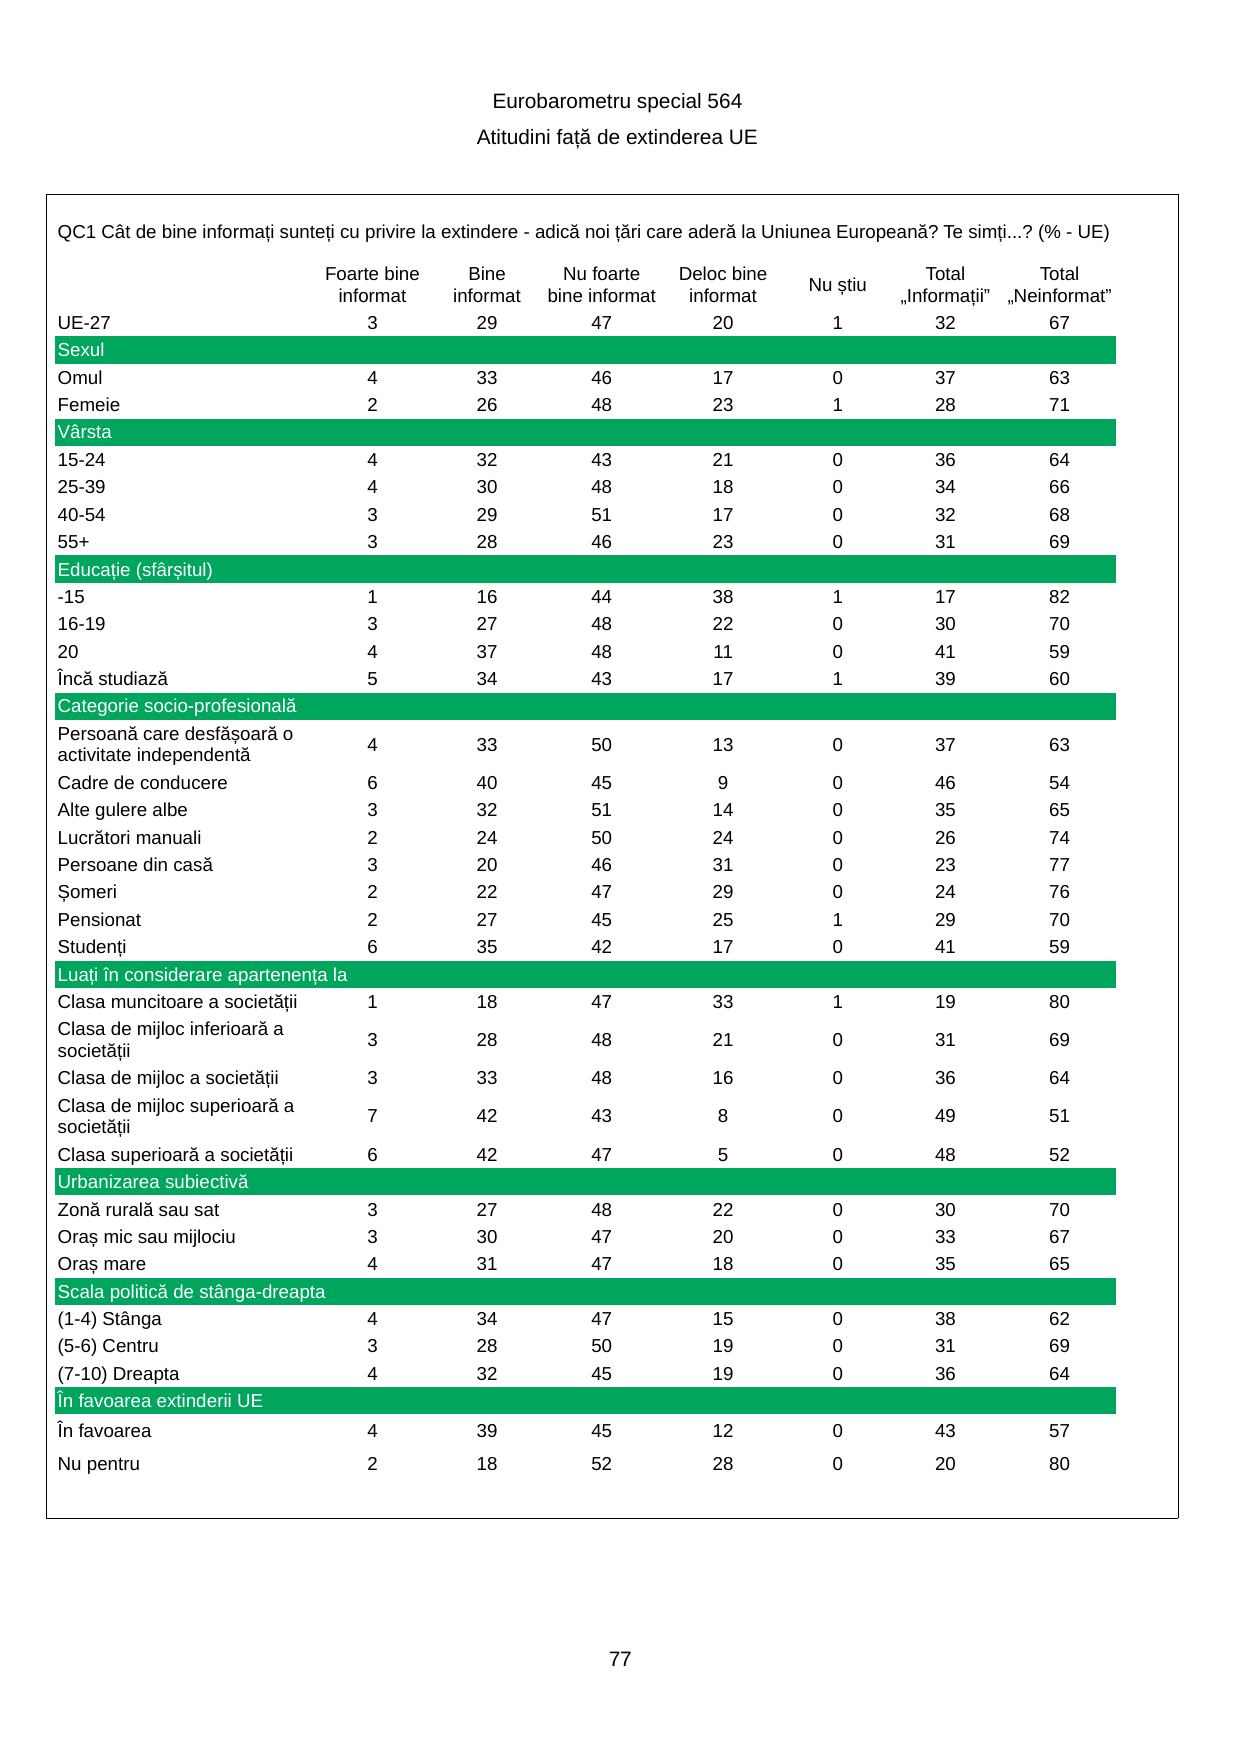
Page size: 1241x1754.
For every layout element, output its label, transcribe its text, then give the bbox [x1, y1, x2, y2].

table_cell Studenți [55, 933, 315, 961]
table_cell Total „Informații” [888, 260, 1002, 309]
table_cell 20 [659, 309, 787, 336]
table_cell Sexul [55, 336, 1116, 364]
table_cell 0 [787, 1141, 888, 1168]
table_cell 30 [430, 1223, 544, 1250]
table_cell 31 [888, 1333, 1002, 1360]
table_cell Foarte bine informat [315, 260, 429, 309]
table_cell 35 [888, 796, 1002, 823]
table_cell 48 [888, 1141, 1002, 1168]
table_cell 63 [1003, 720, 1116, 769]
table_cell 2 [315, 906, 429, 933]
table_cell 76 [1003, 878, 1116, 906]
table_cell 15-24 [55, 446, 315, 473]
table_cell 28 [430, 1333, 544, 1360]
table_cell 6 [315, 1141, 429, 1168]
table_cell 24 [888, 878, 1002, 906]
table_cell 17 [659, 501, 787, 528]
table_cell 38 [659, 583, 787, 610]
table_cell 47 [544, 1223, 659, 1250]
table_cell 4 [315, 720, 429, 769]
table_cell 4 [315, 364, 429, 391]
table_cell În favoarea extinderii UE [55, 1387, 1116, 1414]
table_cell 39 [430, 1415, 544, 1447]
table_cell 55+ [55, 528, 315, 555]
table_cell 30 [888, 1195, 1002, 1223]
table_cell 59 [1003, 638, 1116, 665]
table_cell 8 [659, 1092, 787, 1141]
table_cell 30 [430, 473, 544, 501]
table_cell 29 [430, 309, 544, 336]
table_cell 65 [1003, 1250, 1116, 1278]
table_cell Clasa de mijloc superioară a societății [55, 1092, 315, 1141]
table_cell Scala politică de stânga-dreapta [55, 1278, 1116, 1305]
table_cell Femeie [55, 391, 315, 418]
table_cell 80 [1003, 988, 1116, 1015]
table_cell 19 [659, 1360, 787, 1387]
table_cell 17 [659, 364, 787, 391]
table_cell 35 [430, 933, 544, 961]
table_cell 48 [544, 473, 659, 501]
table_cell Zonă rurală sau sat [55, 1195, 315, 1223]
table_cell 51 [544, 501, 659, 528]
table_cell 32 [888, 501, 1002, 528]
table_cell Încă studiază [55, 665, 315, 692]
table_cell 26 [430, 391, 544, 418]
table_cell 42 [544, 933, 659, 961]
table_cell 41 [888, 638, 1002, 665]
table_cell 2 [315, 1447, 429, 1479]
table_cell 47 [544, 988, 659, 1015]
table_cell 29 [888, 906, 1002, 933]
table_cell 16-19 [55, 610, 315, 638]
table_cell 0 [787, 933, 888, 961]
table_cell 64 [1003, 446, 1116, 473]
table_cell (7-10) Dreapta [55, 1360, 315, 1387]
table_cell 31 [430, 1250, 544, 1278]
table_cell 3 [315, 1015, 429, 1064]
table_cell Șomeri [55, 878, 315, 906]
table_cell 25 [659, 906, 787, 933]
table_cell 1 [315, 988, 429, 1015]
table_cell 0 [787, 1333, 888, 1360]
table_cell 48 [544, 391, 659, 418]
table_cell 1 [787, 665, 888, 692]
table_cell 70 [1003, 610, 1116, 638]
table_cell 74 [1003, 824, 1116, 851]
table_cell 0 [787, 796, 888, 823]
table_cell 3 [315, 501, 429, 528]
table_cell Categorie socio-profesională [55, 693, 1116, 720]
table_cell Urbanizarea subiectivă [55, 1168, 1116, 1195]
table_cell 47 [544, 1141, 659, 1168]
table_cell Lucrători manuali [55, 824, 315, 851]
table_cell 18 [430, 1447, 544, 1479]
table_cell 3 [315, 1195, 429, 1223]
table_cell 51 [544, 796, 659, 823]
table_cell 3 [315, 851, 429, 878]
table_cell 0 [787, 720, 888, 769]
table_cell Bine informat [430, 260, 544, 309]
table_cell 50 [544, 1333, 659, 1360]
table_cell 44 [544, 583, 659, 610]
table_cell 2 [315, 824, 429, 851]
table_cell Clasa superioară a societății [55, 1141, 315, 1168]
table_cell 4 [315, 1250, 429, 1278]
table_cell 64 [1003, 1360, 1116, 1387]
table_cell 13 [659, 720, 787, 769]
table_cell 67 [1003, 1223, 1116, 1250]
table_cell 20 [430, 851, 544, 878]
table_cell 37 [430, 638, 544, 665]
table_cell -15 [55, 583, 315, 610]
table_cell 36 [888, 1360, 1002, 1387]
table_cell 70 [1003, 1195, 1116, 1223]
table_cell 3 [315, 610, 429, 638]
table_cell 29 [430, 501, 544, 528]
table_cell 63 [1003, 364, 1116, 391]
table_cell 31 [888, 1015, 1002, 1064]
table_cell Nu pentru [55, 1447, 315, 1479]
table_cell Deloc bine informat [659, 260, 787, 309]
table_cell 31 [888, 528, 1002, 555]
table_cell 70 [1003, 906, 1116, 933]
table_header QC1 Cât de bine informați sunteți cu privire la extindere - adică noi țări care aderă la Uniunea Europeană? Te simți...? (% - UE) [55, 203, 1116, 260]
table_cell 27 [430, 610, 544, 638]
table_cell 18 [659, 473, 787, 501]
table_cell 33 [430, 720, 544, 769]
table_cell 46 [544, 364, 659, 391]
table_cell 28 [430, 1015, 544, 1064]
table_cell 34 [430, 1305, 544, 1332]
table_cell 43 [544, 665, 659, 692]
table_cell 19 [888, 988, 1002, 1015]
table_cell 19 [659, 1333, 787, 1360]
table_cell 43 [544, 1092, 659, 1141]
table_cell 3 [315, 309, 429, 336]
table_cell 6 [315, 769, 429, 796]
table_cell 45 [544, 906, 659, 933]
table_cell 33 [659, 988, 787, 1015]
table_cell 20 [888, 1447, 1002, 1479]
table_cell 4 [315, 1305, 429, 1332]
table_cell 6 [315, 933, 429, 961]
table_cell (1-4) Stânga [55, 1305, 315, 1332]
table_cell 2 [315, 391, 429, 418]
table_cell 34 [888, 473, 1002, 501]
table_cell [55, 260, 315, 309]
table_cell În favoarea [55, 1415, 315, 1447]
table_cell 0 [787, 610, 888, 638]
table_cell 25-39 [55, 473, 315, 501]
table_cell 18 [430, 988, 544, 1015]
table_cell 1 [787, 988, 888, 1015]
table_cell 28 [888, 391, 1002, 418]
table_cell 48 [544, 610, 659, 638]
table_cell 50 [544, 720, 659, 769]
table_cell 26 [888, 824, 1002, 851]
table_cell 12 [659, 1415, 787, 1447]
table_cell 11 [659, 638, 787, 665]
table_cell 66 [1003, 473, 1116, 501]
table_cell 17 [659, 933, 787, 961]
table_cell 0 [787, 1250, 888, 1278]
table_cell 41 [888, 933, 1002, 961]
table_cell 71 [1003, 391, 1116, 418]
table_cell 2 [315, 878, 429, 906]
table_cell 45 [544, 769, 659, 796]
table_cell 5 [315, 665, 429, 692]
table_cell 27 [430, 1195, 544, 1223]
table_cell UE-27 [55, 309, 315, 336]
table_cell 31 [659, 851, 787, 878]
table_cell 22 [430, 878, 544, 906]
table_cell Persoane din casă [55, 851, 315, 878]
table_cell 40-54 [55, 501, 315, 528]
table_cell 1 [787, 391, 888, 418]
table_cell 0 [787, 1064, 888, 1092]
table_cell 68 [1003, 501, 1116, 528]
table_cell 30 [888, 610, 1002, 638]
table_cell 0 [787, 446, 888, 473]
table_cell 54 [1003, 769, 1116, 796]
table_cell 16 [659, 1064, 787, 1092]
table_cell 24 [659, 824, 787, 851]
table_cell 47 [544, 1305, 659, 1332]
table_cell 49 [888, 1092, 1002, 1141]
table_cell 43 [888, 1415, 1002, 1447]
table_cell 14 [659, 796, 787, 823]
table_cell 0 [787, 1360, 888, 1387]
table_cell 21 [659, 1015, 787, 1064]
table_cell Pensionat [55, 906, 315, 933]
table_cell 52 [544, 1447, 659, 1479]
table_cell 51 [1003, 1092, 1116, 1141]
table_cell Educație (sfârșitul) [55, 555, 1116, 583]
table_cell 4 [315, 446, 429, 473]
table_cell 28 [430, 528, 544, 555]
table_cell 48 [544, 638, 659, 665]
table_cell Clasa de mijloc a societății [55, 1064, 315, 1092]
table_cell 32 [430, 796, 544, 823]
table_cell 22 [659, 610, 787, 638]
table_cell 16 [430, 583, 544, 610]
table_cell 3 [315, 796, 429, 823]
table_cell 48 [544, 1015, 659, 1064]
table_cell 17 [888, 583, 1002, 610]
table_cell 47 [544, 1250, 659, 1278]
table_cell Vârsta [55, 419, 1116, 446]
table_cell 69 [1003, 528, 1116, 555]
table_cell 3 [315, 1064, 429, 1092]
table_cell 22 [659, 1195, 787, 1223]
table_cell Nu știu [787, 260, 888, 309]
table_cell 46 [544, 851, 659, 878]
table_cell Cadre de conducere [55, 769, 315, 796]
table_cell 37 [888, 364, 1002, 391]
table_cell 4 [315, 473, 429, 501]
table_cell 0 [787, 364, 888, 391]
table_cell 23 [888, 851, 1002, 878]
table_cell 0 [787, 1305, 888, 1332]
table_cell 62 [1003, 1305, 1116, 1332]
table_cell 20 [659, 1223, 787, 1250]
table_cell 0 [787, 1223, 888, 1250]
table_cell 0 [787, 501, 888, 528]
table_cell 32 [430, 1360, 544, 1387]
table_cell 17 [659, 665, 787, 692]
table_cell Omul [55, 364, 315, 391]
table_cell Clasa de mijloc inferioară a societății [55, 1015, 315, 1064]
table_cell 60 [1003, 665, 1116, 692]
table_cell 69 [1003, 1333, 1116, 1360]
table_cell 42 [430, 1092, 544, 1141]
table_cell 39 [888, 665, 1002, 692]
table_cell Persoană care desfășoară o activitate independentă [55, 720, 315, 769]
table_cell 1 [315, 583, 429, 610]
table_cell 42 [430, 1141, 544, 1168]
table_cell Oraș mare [55, 1250, 315, 1278]
table_cell 4 [315, 1360, 429, 1387]
table_cell 34 [430, 665, 544, 692]
table_cell 45 [544, 1360, 659, 1387]
table_cell 15 [659, 1305, 787, 1332]
table_cell 21 [659, 446, 787, 473]
table_cell 33 [888, 1223, 1002, 1250]
table_cell 59 [1003, 933, 1116, 961]
table_cell 48 [544, 1064, 659, 1092]
table_cell 47 [544, 309, 659, 336]
table_cell 3 [315, 1333, 429, 1360]
table_cell 24 [430, 824, 544, 851]
table_cell 23 [659, 391, 787, 418]
table_cell 0 [787, 769, 888, 796]
table_cell 65 [1003, 796, 1116, 823]
table_cell 57 [1003, 1415, 1116, 1447]
table_cell 0 [787, 1415, 888, 1447]
table_cell 4 [315, 1415, 429, 1447]
table_cell Luați în considerare apartenența la [55, 961, 1116, 988]
table_cell 1 [787, 309, 888, 336]
table_cell 0 [787, 638, 888, 665]
table_cell 47 [544, 878, 659, 906]
table_cell Alte gulere albe [55, 796, 315, 823]
table_cell 4 [315, 638, 429, 665]
table_cell Total „Neinformat” [1003, 260, 1116, 309]
table_cell 38 [888, 1305, 1002, 1332]
table_cell 0 [787, 473, 888, 501]
table_cell 3 [315, 1223, 429, 1250]
table_cell 3 [315, 528, 429, 555]
table_cell 5 [659, 1141, 787, 1168]
table_cell 0 [787, 878, 888, 906]
table_cell 18 [659, 1250, 787, 1278]
table_cell 40 [430, 769, 544, 796]
table_cell 50 [544, 824, 659, 851]
table_cell 32 [430, 446, 544, 473]
table_cell 35 [888, 1250, 1002, 1278]
table_cell 36 [888, 446, 1002, 473]
table_cell 77 [1003, 851, 1116, 878]
table_cell 0 [787, 1092, 888, 1141]
table_cell 69 [1003, 1015, 1116, 1064]
table_cell 0 [787, 851, 888, 878]
table_cell 37 [888, 720, 1002, 769]
table_cell 80 [1003, 1447, 1116, 1479]
table_cell 29 [659, 878, 787, 906]
table_cell 46 [544, 528, 659, 555]
table_cell 33 [430, 364, 544, 391]
table_cell 0 [787, 528, 888, 555]
table_cell 46 [888, 769, 1002, 796]
table_cell 67 [1003, 309, 1116, 336]
table_cell 43 [544, 446, 659, 473]
table_cell 0 [787, 1195, 888, 1223]
table_cell 28 [659, 1447, 787, 1479]
table_cell 23 [659, 528, 787, 555]
table_cell 20 [55, 638, 315, 665]
table_cell 1 [787, 906, 888, 933]
table_cell 82 [1003, 583, 1116, 610]
table_cell 7 [315, 1092, 429, 1141]
table_cell Clasa muncitoare a societății [55, 988, 315, 1015]
table_cell 64 [1003, 1064, 1116, 1092]
table_cell 45 [544, 1415, 659, 1447]
table_cell 33 [430, 1064, 544, 1092]
table_cell 0 [787, 1015, 888, 1064]
table_cell 0 [787, 824, 888, 851]
table_cell 32 [888, 309, 1002, 336]
table_cell 48 [544, 1195, 659, 1223]
table_cell Oraș mic sau mijlociu [55, 1223, 315, 1250]
table_cell 9 [659, 769, 787, 796]
table_cell 52 [1003, 1141, 1116, 1168]
table_cell 27 [430, 906, 544, 933]
table_cell Nu foarte bine informat [544, 260, 659, 309]
table_cell 36 [888, 1064, 1002, 1092]
table_cell 0 [787, 1447, 888, 1479]
table_cell 1 [787, 583, 888, 610]
table_cell (5-6) Centru [55, 1333, 315, 1360]
